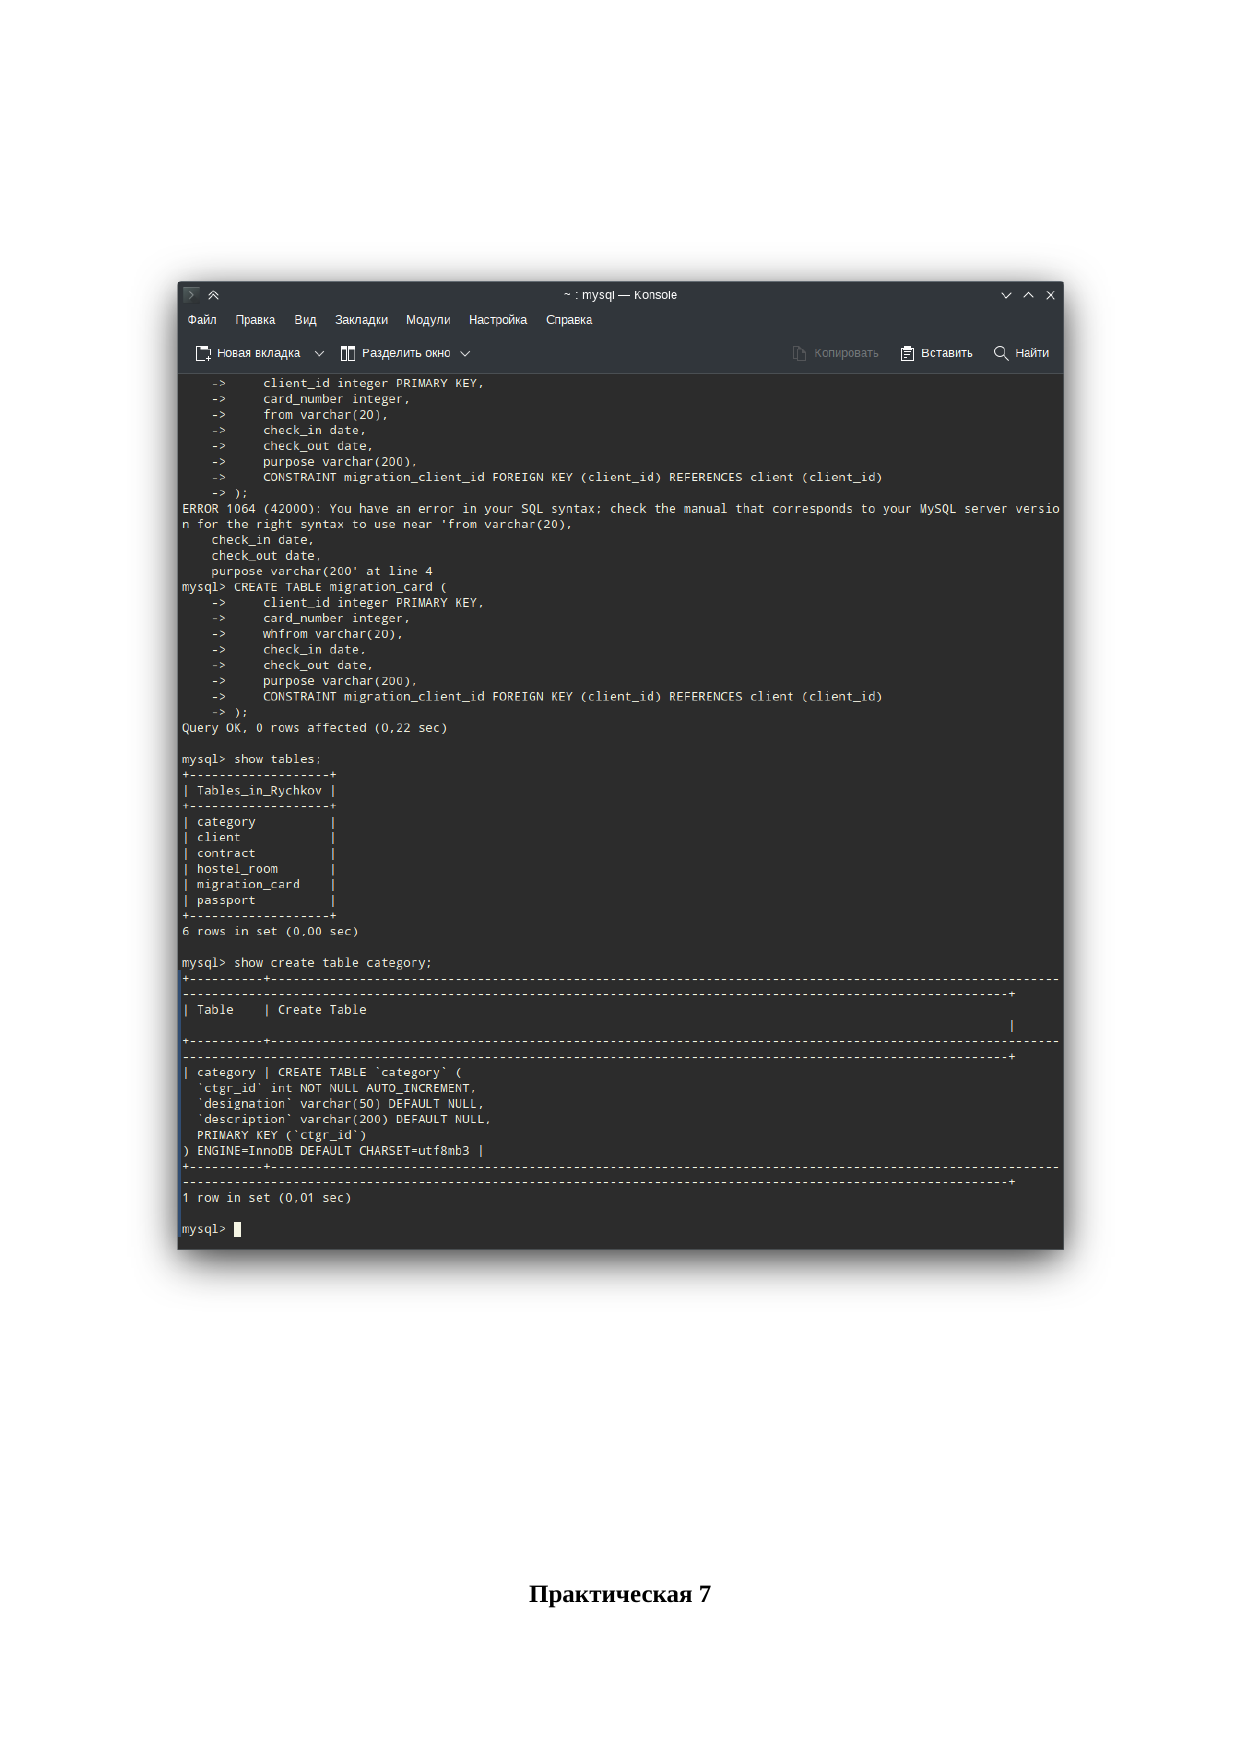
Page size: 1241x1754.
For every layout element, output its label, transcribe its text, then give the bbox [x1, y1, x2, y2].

picture [118, 233, 1123, 1320]
text Практическая 7 [118, 1579, 1122, 1607]
